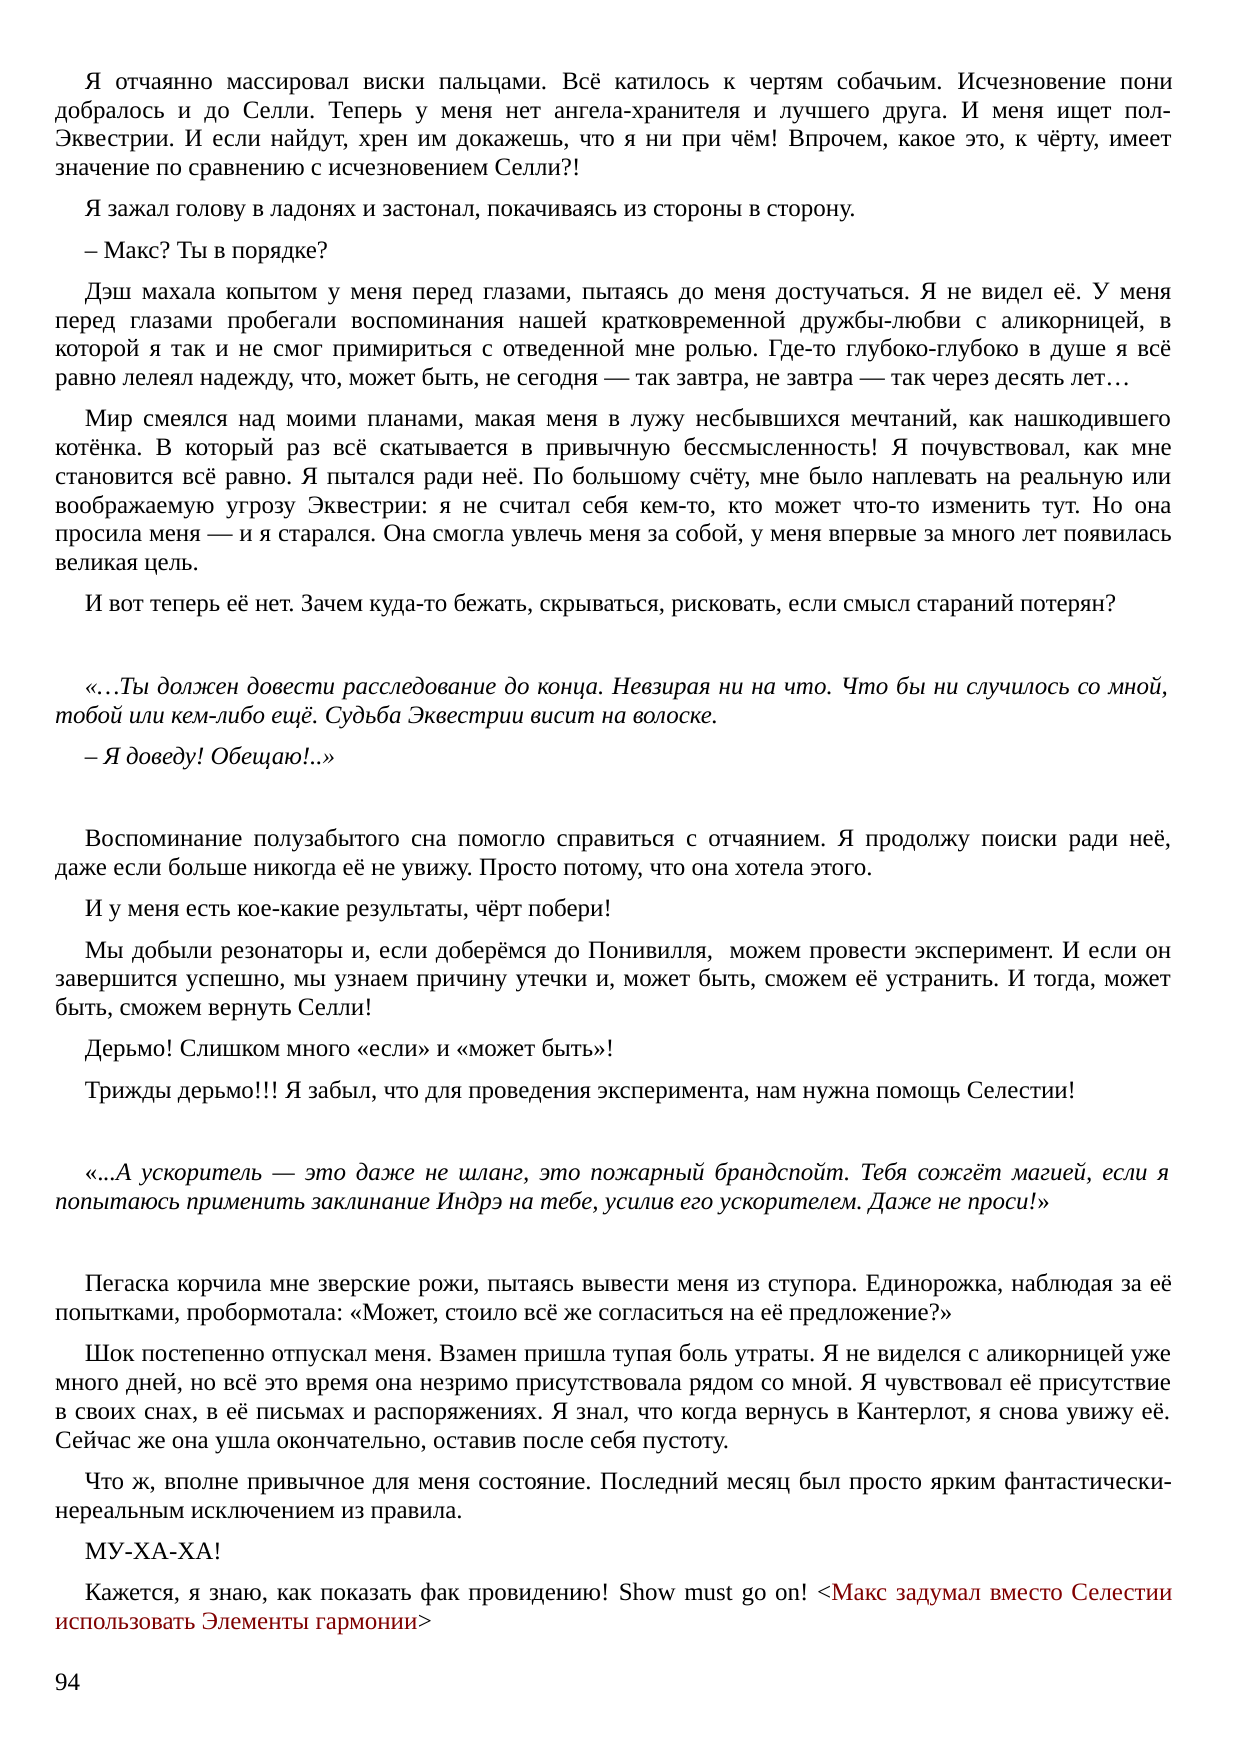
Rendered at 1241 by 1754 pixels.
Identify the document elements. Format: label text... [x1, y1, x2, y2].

text И вот теперь её нет. Зачем куда-то бежать, скрываться, рисковать, если смысл стараний потерян? [55, 588, 1173, 617]
text Мы добыли резонаторы и, если доберёмся до Понивилля, можем провести эксперимент. И если он завершится успешно, мы узнаем причину утечки и, может быть, сможем её устранить. И тогда, может быть, сможем вернуть Селли! [55, 935, 1173, 1021]
text Я отчаянно массировал виски пальцами. Всё катилось к чертям собачьим. Исчезновение пони добралось и до Селли. Теперь у меня нет ангела-хранителя и лучшего друга. И меня ищет пол-Эквестрии. И если найдут, хрен им докажешь, что я ни при чём! Впрочем, какое это, к чёрту, имеет значение по сравнению с исчезновением Селли?! [55, 66, 1173, 181]
text Мир смеялся над моими планами, макая меня в лужу несбывшихся мечтаний, как нашкодившего котёнка. В который раз всё скатывается в привычную бессмысленность! Я почувствовал, как мне становится всё равно. Я пытался ради неё. По большому счёту, мне было наплевать на реальную или воображаемую угрозу Эквестрии: я не считал себя кем-то, кто может что-то изменить тут. Но она просила меня — и я старался. Она смогла увлечь меня за собой, у меня впервые за много лет появилась великая цель. [55, 403, 1173, 576]
text – Макс? Ты в порядке? [55, 235, 1173, 263]
text Трижды дерьмо!!! Я забыл, что для проведения эксперимента, нам нужна помощь Селестии! [55, 1075, 1173, 1103]
text Воспоминание полузабытого сна помогло справиться с отчаянием. Я продолжу поиски ради неё, даже если больше никогда её не увижу. Просто потому, что она хотела этого. [55, 823, 1173, 881]
text «...А ускоритель — это даже не шланг, это пожарный брандспойт. Тебя сожгёт магией, если я попытаюсь применить заклинание Индрэ на тебе, усилив его ускорителем. Даже не проси!» [55, 1157, 1173, 1215]
text МУ-ХА-ХА! [55, 1536, 1173, 1565]
text Я зажал голову в ладонях и застонал, покачиваясь из стороны в сторону. [55, 193, 1173, 222]
text «…Ты должен довести расследование до конца. Невзирая ни на что. Что бы ни случилось со мной, тобой или кем-либо ещё. Судьба Эквестрии висит на волоске. [55, 671, 1173, 728]
text Дерьмо! Слишком много «если» и «может быть»! [55, 1033, 1173, 1062]
text Дэш махала копытом у меня перед глазами, пытаясь до меня достучаться. Я не видел её. У меня перед глазами пробегали воспоминания нашей кратковременной дружбы-любви с аликорницей, в которой я так и не смог примириться с отведенной мне ролью. Где-то глубоко-глубоко в душе я всё равно лелеял надежду, что, может быть, не сегодня — так завтра, не завтра — так через десять лет… [55, 276, 1173, 391]
text И у меня есть кое-какие результаты, чёрт побери! [55, 893, 1173, 922]
text Пегаска корчила мне зверские рожи, пытаясь вывести меня из ступора. Единорожка, наблюдая за её попытками, пробормотала: «Может, стоило всё же согласиться на её предложение?» [55, 1268, 1173, 1326]
text Шок постепенно отпускал меня. Взамен пришла тупая боль утраты. Я не виделся с аликорницей уже много дней, но всё это время она незримо присутствовала рядом со мной. Я чувствовал её присутствие в своих снах, в её письмах и распоряжениях. Я знал, что когда вернусь в Кантерлот, я снова увижу её. Сейчас же она ушла окончательно, оставив после себя пустоту. [55, 1338, 1173, 1453]
text – Я доведу! Обещаю!..» [55, 741, 1173, 770]
text Кажется, я знаю, как показать фак провидению! Show must go on! <Макс задумал вместо Селестии использовать Элементы гармонии> [55, 1577, 1173, 1635]
text Что ж, вполне привычное для меня состояние. Последний месяц был просто ярким фантастически-нереальным исключением из правила. [55, 1466, 1173, 1523]
